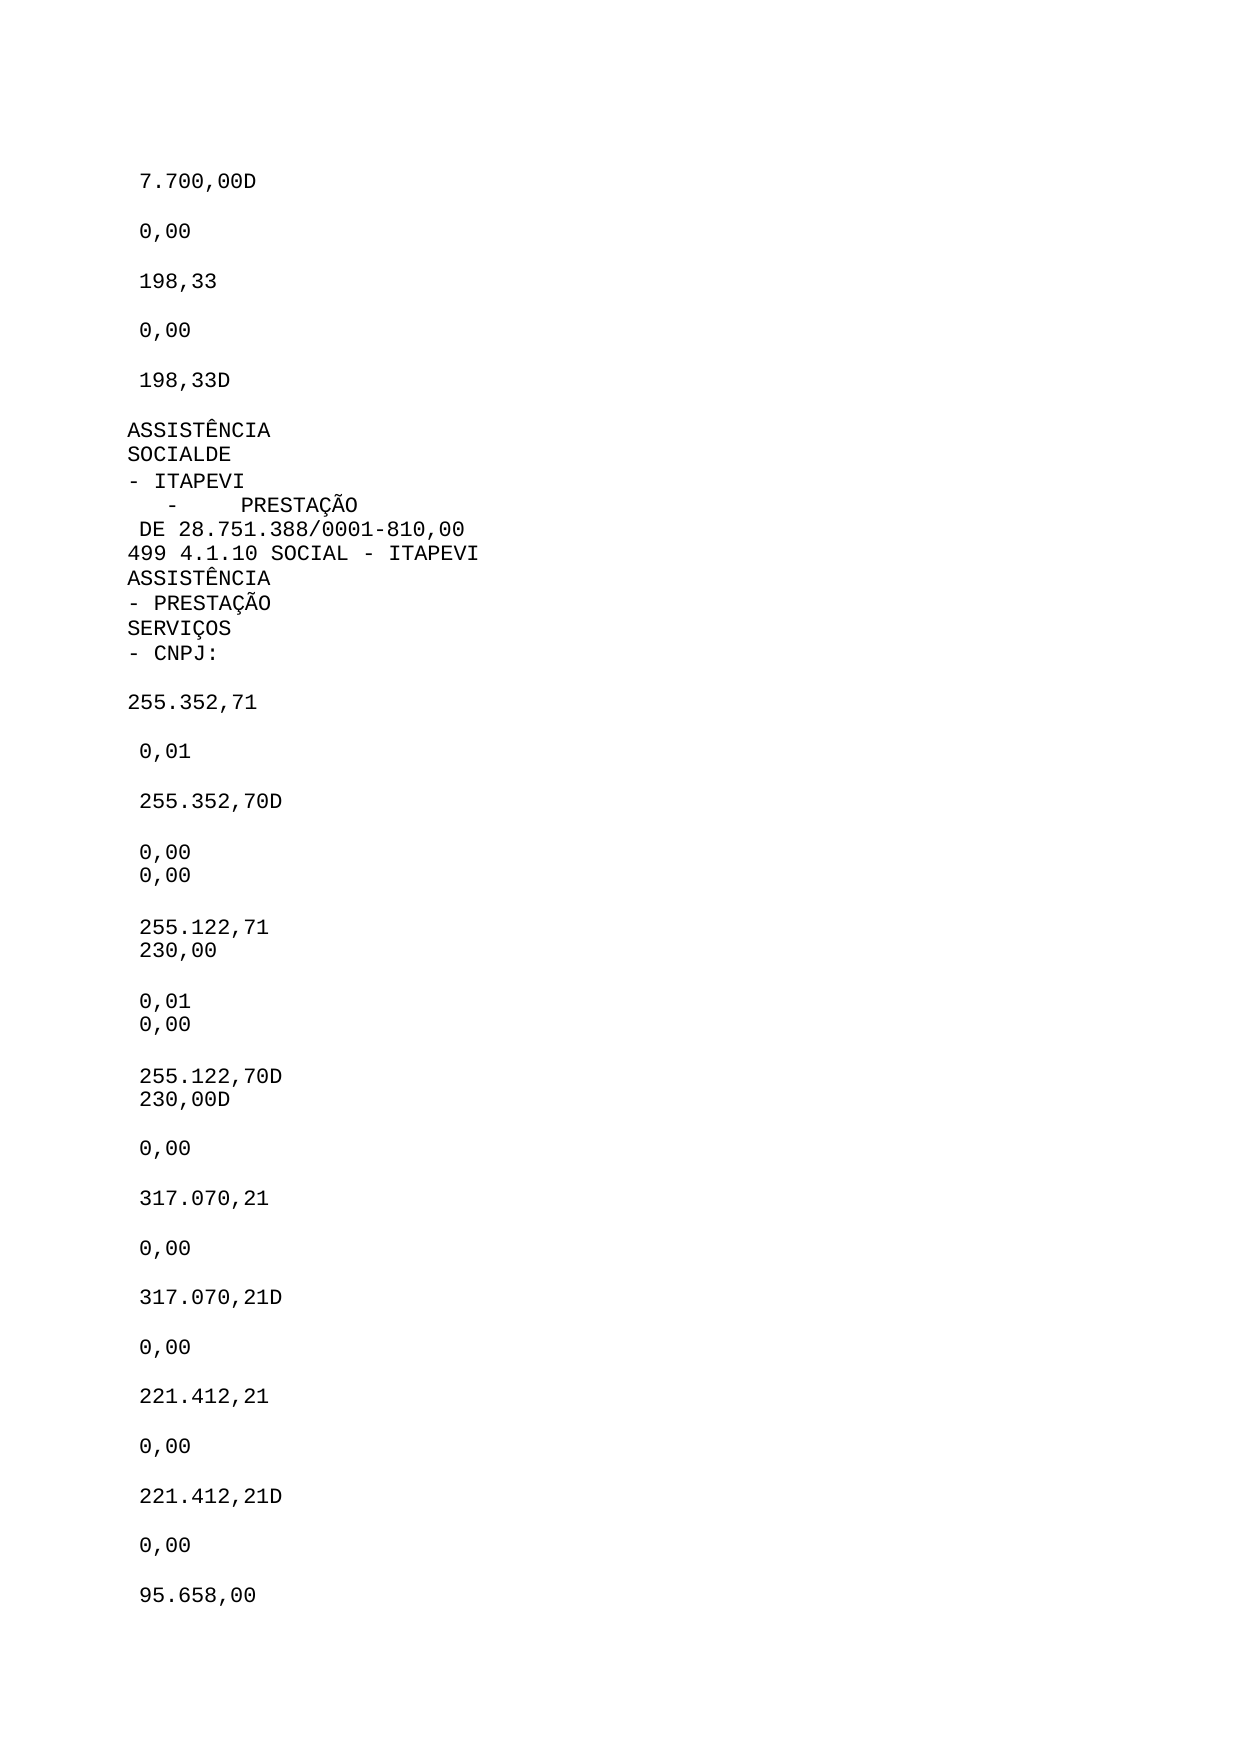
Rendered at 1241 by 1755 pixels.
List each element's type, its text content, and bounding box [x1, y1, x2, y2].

text 0,00 [139, 1014, 1066, 1038]
list PRESTAÇÃO [166, 493, 1066, 518]
text 230,00 [139, 939, 1066, 964]
text 0,01 [139, 989, 1066, 1014]
text 0,00 [139, 840, 1066, 865]
text 0,00 [139, 220, 1066, 245]
text 0,00 [139, 319, 1066, 344]
text 7.700,00D [139, 171, 1066, 195]
text 0,01 [139, 741, 1066, 765]
text 198,33 [139, 270, 1066, 294]
text 0,00 [139, 865, 1066, 889]
text 0,00 [139, 1138, 1066, 1162]
text 95.658,00 [139, 1584, 1066, 1609]
text 255.122,70D [139, 1063, 1066, 1088]
list CNPJ: 255.352,71 [127, 642, 271, 716]
text 317.070,21 [139, 1187, 1066, 1212]
text 317.070,21D [139, 1287, 1066, 1311]
text 0,00 [139, 1535, 1066, 1559]
text ASSISTÊNCIA SOCIALDE [127, 419, 320, 468]
text 255.122,71 [139, 914, 1066, 939]
text 198,33D [139, 369, 1066, 394]
text 0,00 [139, 1336, 1066, 1361]
text 499 4.1.10 SOCIAL - ITAPEVI ASSISTÊNCIA [127, 543, 502, 592]
text 0,00 [139, 1436, 1066, 1460]
text 255.352,70D [139, 790, 1066, 815]
text 0,00 [139, 1237, 1066, 1262]
list PRESTAÇÃO SERVIÇOS [127, 592, 284, 642]
text 221.412,21 [139, 1386, 1066, 1411]
text 230,00D [139, 1088, 1066, 1113]
text DE 28.751.388/0001-810,00 [139, 518, 1066, 543]
list ITAPEVI [127, 468, 1066, 493]
text 221.412,21D [139, 1485, 1066, 1510]
